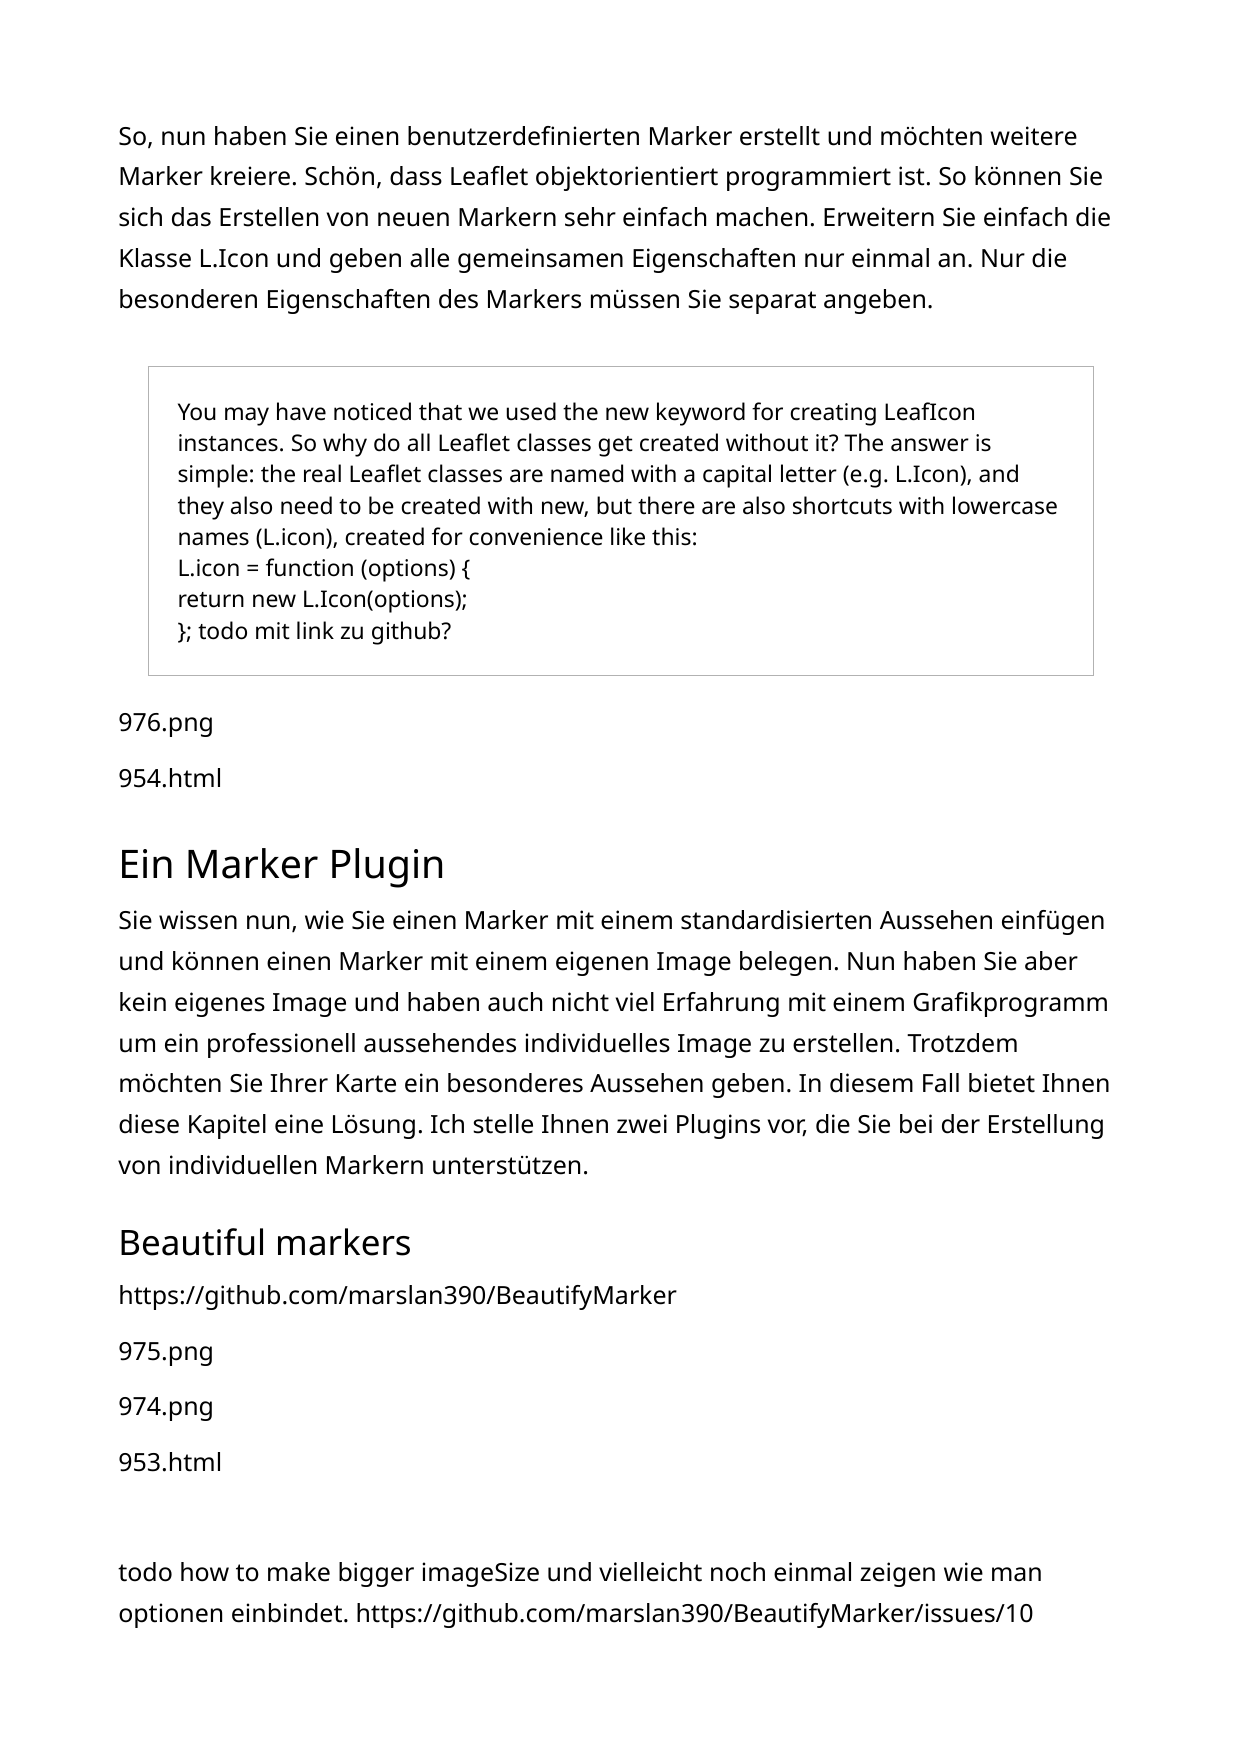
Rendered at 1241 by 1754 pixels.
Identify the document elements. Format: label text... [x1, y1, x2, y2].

text You may have noticed that we used the new keyword for creating LeafIcon instances. So why do all Leaflet classes get created without it? The answer is simple: the real Leaflet classes are named with a capital letter (e.g. L.Icon), and they also need to be created with new, but there are also shortcuts with lowercase names (L.icon), created for convenience like this: L.icon = function (options) { return new L.Icon(options); }; todo mit link zu github? [149, 367, 1093, 675]
subtitle Ein Marker Plugin [118, 837, 1122, 890]
text 953.html [118, 1444, 1122, 1478]
subtitle Beautiful markers [118, 1218, 1122, 1266]
text 975.png [118, 1333, 1122, 1367]
text 954.html [118, 760, 1122, 794]
text Sie wissen nun, wie Sie einen Marker mit einem standardisierten Aussehen einfügen und können einen Marker mit einem eigenen Image belegen. Nun haben Sie aber kein eigenes Image und haben auch nicht viel Erfahrung mit einem Grafikprogramm um ein professionell aussehendes individuelles Image zu erstellen. Trotzdem möchten Sie Ihrer Karte ein besonderes Aussehen geben. In diesem Fall bietet Ihnen diese Kapitel eine Lösung. Ich stelle Ihnen zwei Plugins vor, die Sie bei der Erstellung von individuellen Markern unterstützen. [118, 903, 1122, 1182]
text 974.png [118, 1389, 1122, 1423]
text 976.png [118, 705, 1122, 739]
text So, nun haben Sie einen benutzerdefinierten Marker erstellt und möchten weitere Marker kreiere. Schön, dass Leaflet objektorientiert programmiert ist. So können Sie sich das Erstellen von neuen Markern sehr einfach machen. Erweitern Sie einfach die Klasse L.Icon und geben alle gemeinsamen Eigenschaften nur einmal an. Nur die besonderen Eigenschaften des Markers müssen Sie separat angeben. [118, 118, 1122, 316]
text https://github.com/marslan390/BeautifyMarker [118, 1278, 1122, 1312]
text todo how to make bigger imageSize und vielleicht noch einmal zeigen wie man optionen einbindet. https://github.com/marslan390/BeautifyMarker/issues/10 [118, 1555, 1122, 1630]
